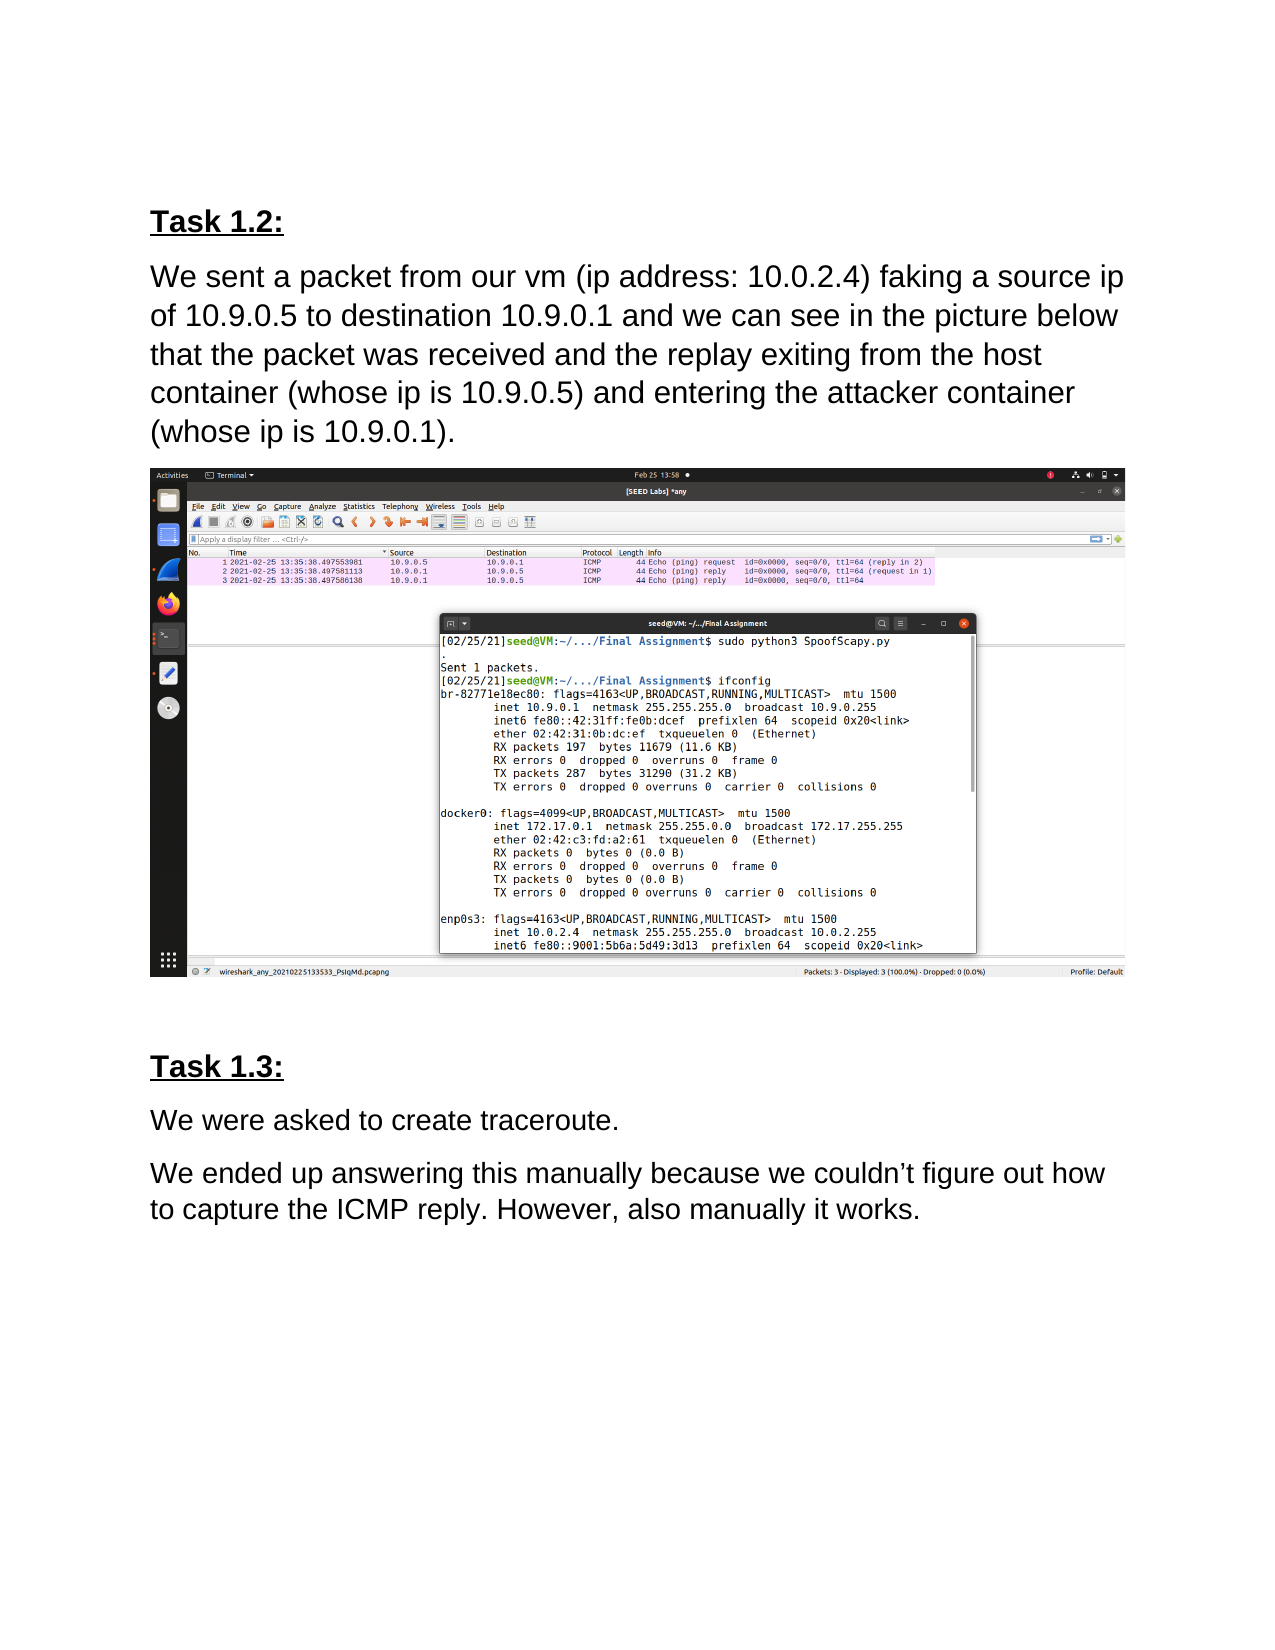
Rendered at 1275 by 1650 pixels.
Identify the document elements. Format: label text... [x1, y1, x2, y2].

picture [150, 468, 1125, 977]
text We ended up answering this manually because we couldn’t figure out how to capture the ICMP reply. However, also manually it works. [150, 1156, 1125, 1226]
text We were asked to create traceroute. [150, 1103, 1125, 1137]
text Task 1.2: [150, 203, 1125, 239]
text We sent a packet from our vm (ip address: 10.0.2.4) faking a source ip of 10.9.0.5 to destination 10.9.0.1 and we can see in the picture below that the packet was received and the replay exiting from the host container (whose ip is 10.9.0.5) and entering the attacker container (whose ip is 10.9.0.1). [150, 258, 1125, 449]
text Task 1.3: [150, 1048, 1125, 1084]
